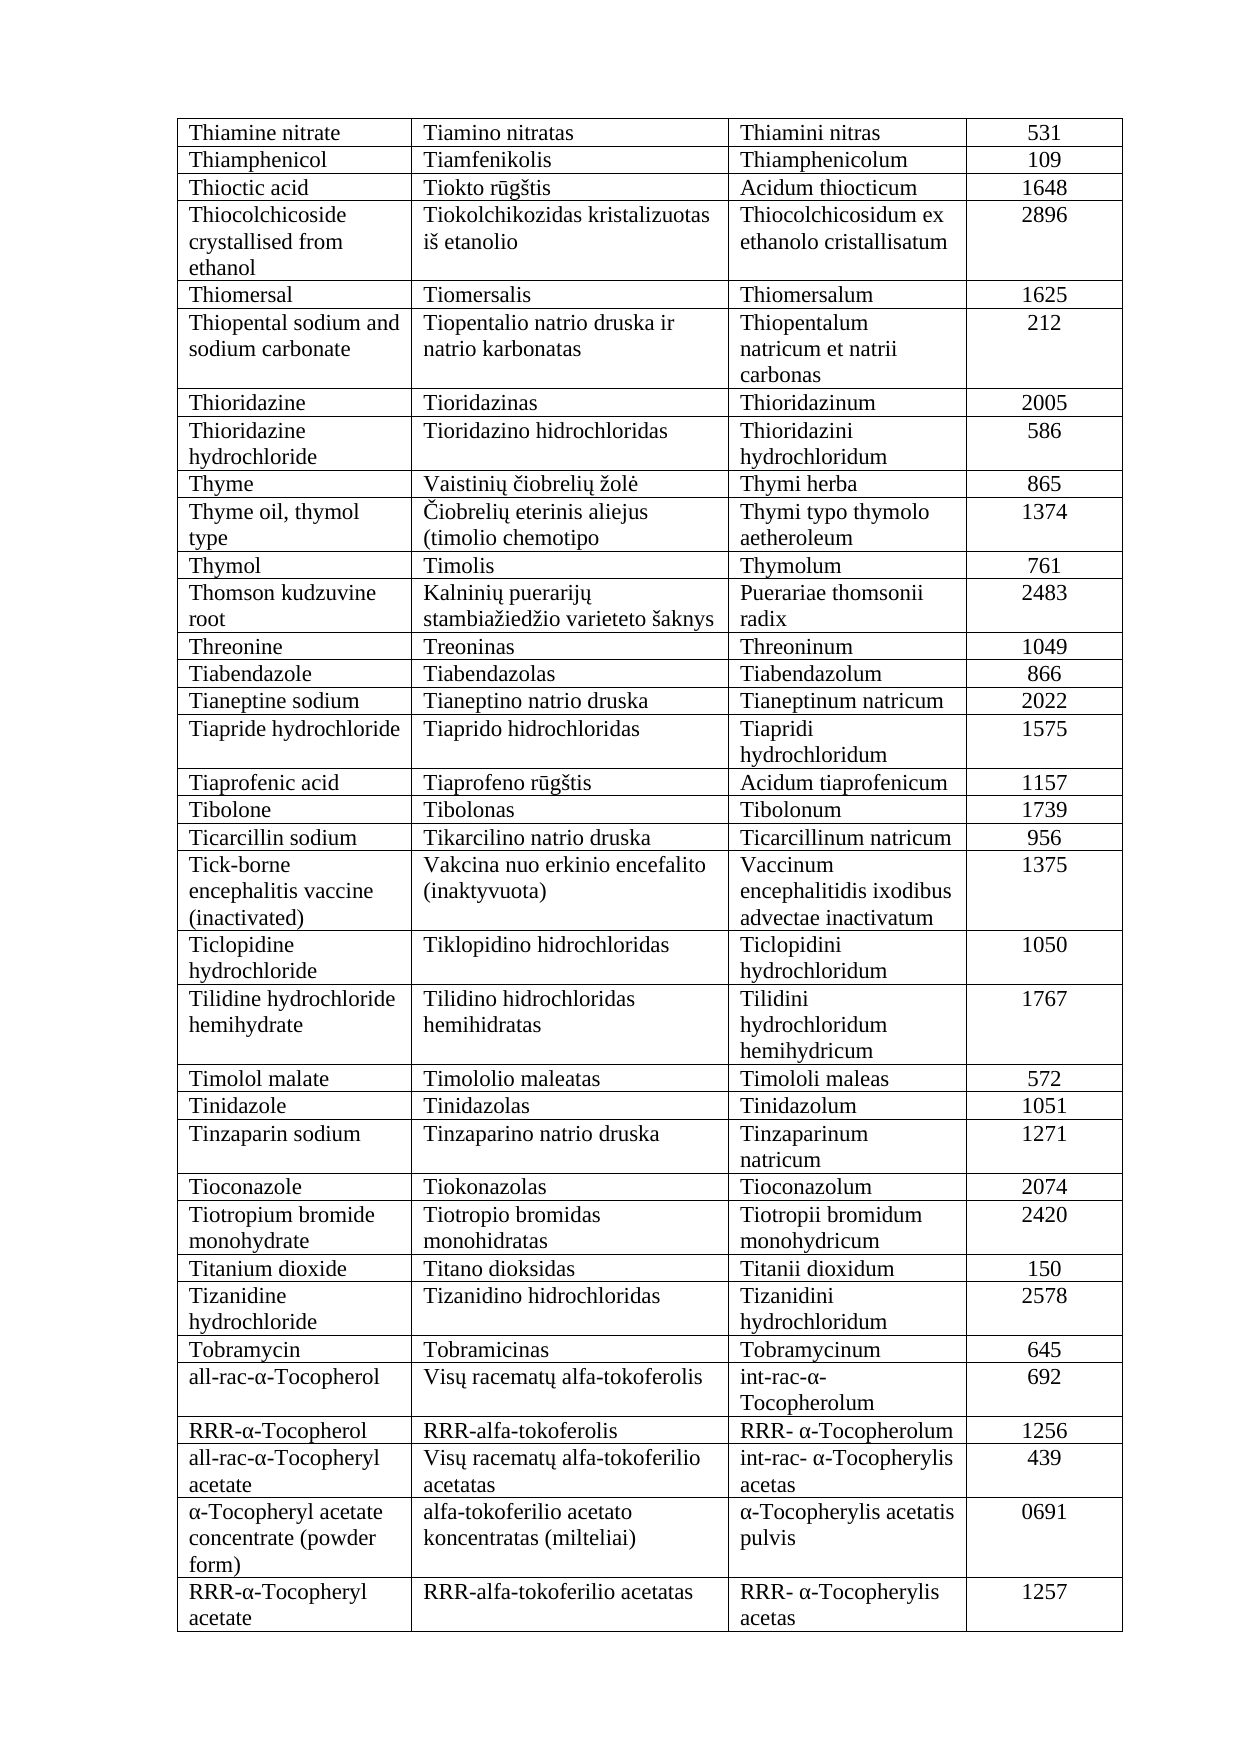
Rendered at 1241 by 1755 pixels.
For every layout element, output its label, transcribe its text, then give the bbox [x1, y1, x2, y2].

table_cell Tiopentalio natrio druska ir natrio karbonatas [412, 309, 728, 388]
table_cell Tizanidine hydrochloride [178, 1282, 411, 1335]
table_cell Tiabendazolum [729, 660, 966, 687]
table_cell 0691 [967, 1498, 1122, 1577]
table_cell Čiobrelių eterinis aliejus (timolio chemotipo [412, 498, 728, 551]
table_cell Tilidini hydrochloridum hemihydricum [729, 985, 966, 1064]
table_cell Thomson kudzuvine root [178, 579, 411, 632]
table_cell Thioctic acid [178, 174, 411, 200]
table_cell 1257 [967, 1578, 1122, 1631]
table_cell Threonine [178, 633, 411, 659]
table_cell Thymi herba [729, 471, 966, 497]
table_cell Titanii dioxidum [729, 1255, 966, 1281]
table_cell Acidum tiaprofenicum [729, 769, 966, 795]
table_cell alfa-tokoferilio acetato koncentratas (milteliai) [412, 1498, 728, 1577]
table_cell Tiapride hydrochloride [178, 715, 411, 768]
table_cell Thiamphenicol [178, 147, 411, 173]
table_cell 586 [967, 417, 1122, 469]
table_cell Tiotropio bromidas monohidratas [412, 1201, 728, 1253]
table_cell int-rac-α-Tocopherolum [729, 1363, 966, 1416]
table_cell Tizanidino hidrochloridas [412, 1282, 728, 1335]
table_cell Thioridazinum [729, 389, 966, 416]
table_cell Ticlopidine hydrochloride [178, 931, 411, 984]
table_cell Tioconazole [178, 1174, 411, 1200]
table_cell Thymi typo thymolo aetheroleum [729, 498, 966, 551]
table_cell Tiaprofeno rūgštis [412, 769, 728, 795]
table_cell Timololi maleas [729, 1065, 966, 1091]
table_cell Titano dioksidas [412, 1255, 728, 1281]
table_cell Tiaprido hidrochloridas [412, 715, 728, 768]
table_cell 1648 [967, 174, 1122, 200]
table_cell all-rac-α-Tocopherol [178, 1363, 411, 1416]
table_cell 1157 [967, 769, 1122, 795]
table_cell Treoninas [412, 633, 728, 659]
table_cell Thioridazine hydrochloride [178, 417, 411, 469]
table_cell Ticarcillin sodium [178, 824, 411, 850]
table_cell 1050 [967, 931, 1122, 984]
table_cell α-Tocopheryl acetate concentrate (powder form) [178, 1498, 411, 1577]
table_cell Tiaprofenic acid [178, 769, 411, 795]
table_cell Tiokolchikozidas kristalizuotas iš etanolio [412, 201, 728, 280]
table_cell Tianeptinum natricum [729, 688, 966, 714]
table_cell Tibolonas [412, 796, 728, 822]
table_cell 956 [967, 824, 1122, 850]
table_cell all-rac-α-Tocopheryl acetate [178, 1444, 411, 1497]
table_cell Tiabendazolas [412, 660, 728, 687]
table_cell 1375 [967, 851, 1122, 930]
table_cell RRR- α-Tocopherylis acetas [729, 1578, 966, 1631]
table_cell Tiamfenikolis [412, 147, 728, 173]
table_cell Thiocolchicoside crystallised from ethanol [178, 201, 411, 280]
table_cell Thioridazini hydrochloridum [729, 417, 966, 469]
table_cell Thioridazine [178, 389, 411, 416]
table_cell 692 [967, 1363, 1122, 1416]
table_cell Titanium dioxide [178, 1255, 411, 1281]
table_cell 645 [967, 1336, 1122, 1362]
table_cell Vaccinum encephalitidis ixodibus advectae inactivatum [729, 851, 966, 930]
table_cell Tilidine hydrochloride hemihydrate [178, 985, 411, 1064]
table_cell Tobramycin [178, 1336, 411, 1362]
table_cell Tiotropium bromide monohydrate [178, 1201, 411, 1253]
table_cell 212 [967, 309, 1122, 388]
table_cell Tiabendazole [178, 660, 411, 687]
table_cell 1767 [967, 985, 1122, 1064]
table_cell 572 [967, 1065, 1122, 1091]
table_cell 1575 [967, 715, 1122, 768]
table_cell Tinzaparinum natricum [729, 1120, 966, 1172]
table_cell Tiklopidino hidrochloridas [412, 931, 728, 984]
table_cell Ticlopidini hydrochloridum [729, 931, 966, 984]
table_cell Thiomersalum [729, 281, 966, 308]
table_cell Tianeptino natrio druska [412, 688, 728, 714]
table_cell Tioridazino hidrochloridas [412, 417, 728, 469]
table_cell Vakcina nuo erkinio encefalito (inaktyvuota) [412, 851, 728, 930]
table_cell Tinidazolum [729, 1092, 966, 1119]
table_cell Thiomersal [178, 281, 411, 308]
table_cell Thiamine nitrate [178, 119, 411, 146]
table_cell Tinidazole [178, 1092, 411, 1119]
table_cell Tilidino hidrochloridas hemihidratas [412, 985, 728, 1064]
table_cell RRR-α-Tocopherol [178, 1417, 411, 1443]
table_cell Tioridazinas [412, 389, 728, 416]
table_cell Tick-borne encephalitis vaccine (inactivated) [178, 851, 411, 930]
table_cell Puerariae thomsonii radix [729, 579, 966, 632]
table_cell 1271 [967, 1120, 1122, 1172]
table_cell Tianeptine sodium [178, 688, 411, 714]
table_cell Thyme oil, thymol type [178, 498, 411, 551]
table_cell 1049 [967, 633, 1122, 659]
table_cell Tinzaparin sodium [178, 1120, 411, 1172]
table_cell Thyme [178, 471, 411, 497]
table_cell int-rac- α-Tocopherylis acetas [729, 1444, 966, 1497]
table_cell Timolis [412, 552, 728, 578]
table_cell 1739 [967, 796, 1122, 822]
table_cell 761 [967, 552, 1122, 578]
table_cell Tiomersalis [412, 281, 728, 308]
table_cell 2896 [967, 201, 1122, 280]
table_cell Thiamphenicolum [729, 147, 966, 173]
table_cell 150 [967, 1255, 1122, 1281]
table_cell Tiamino nitratas [412, 119, 728, 146]
table_cell 2578 [967, 1282, 1122, 1335]
table_cell Threoninum [729, 633, 966, 659]
table_cell Timolol malate [178, 1065, 411, 1091]
table_cell RRR-α-Tocopheryl acetate [178, 1578, 411, 1631]
table_cell RRR- α-Tocopherolum [729, 1417, 966, 1443]
table_cell 1374 [967, 498, 1122, 551]
table_cell Tiapridi hydrochloridum [729, 715, 966, 768]
table_cell Visų racematų alfa-tokoferilio acetatas [412, 1444, 728, 1497]
table_cell Timololio maleatas [412, 1065, 728, 1091]
table_cell Tikarcilino natrio druska [412, 824, 728, 850]
table_cell Tibolone [178, 796, 411, 822]
table_cell Tiokto rūgštis [412, 174, 728, 200]
table_cell Kalninių puerarijų stambiažiedžio varieteto šaknys [412, 579, 728, 632]
table_cell Visų racematų alfa-tokoferolis [412, 1363, 728, 1416]
table_cell 866 [967, 660, 1122, 687]
table_cell Tobramycinum [729, 1336, 966, 1362]
table_cell 2022 [967, 688, 1122, 714]
table_cell Vaistinių čiobrelių žolė [412, 471, 728, 497]
table_cell 2005 [967, 389, 1122, 416]
table_cell 439 [967, 1444, 1122, 1497]
table_cell 109 [967, 147, 1122, 173]
table_cell Tobramicinas [412, 1336, 728, 1362]
table_cell Tibolonum [729, 796, 966, 822]
table_cell 1625 [967, 281, 1122, 308]
table_cell Tioconazolum [729, 1174, 966, 1200]
table_cell 2420 [967, 1201, 1122, 1253]
table_cell 2483 [967, 579, 1122, 632]
table_cell Acidum thiocticum [729, 174, 966, 200]
table_cell Thiopental sodium and sodium carbonate [178, 309, 411, 388]
table_cell 865 [967, 471, 1122, 497]
table_cell Thymolum [729, 552, 966, 578]
table_cell Tiokonazolas [412, 1174, 728, 1200]
table_cell 1256 [967, 1417, 1122, 1443]
table_cell Tinidazolas [412, 1092, 728, 1119]
table_cell RRR-alfa-tokoferilio acetatas [412, 1578, 728, 1631]
table_cell 1051 [967, 1092, 1122, 1119]
table_cell Ticarcillinum natricum [729, 824, 966, 850]
table_cell α-Tocopherylis acetatis pulvis [729, 1498, 966, 1577]
table_cell Thiopentalum natricum et natrii carbonas [729, 309, 966, 388]
table_cell 2074 [967, 1174, 1122, 1200]
table_cell 531 [967, 119, 1122, 146]
table_cell Tinzaparino natrio druska [412, 1120, 728, 1172]
table_cell RRR-alfa-tokoferolis [412, 1417, 728, 1443]
table_cell Thiocolchicosidum ex ethanolo cristallisatum [729, 201, 966, 280]
table_cell Tiotropii bromidum monohydricum [729, 1201, 966, 1253]
table_cell Tizanidini hydrochloridum [729, 1282, 966, 1335]
table_cell Thiamini nitras [729, 119, 966, 146]
table_cell Thymol [178, 552, 411, 578]
